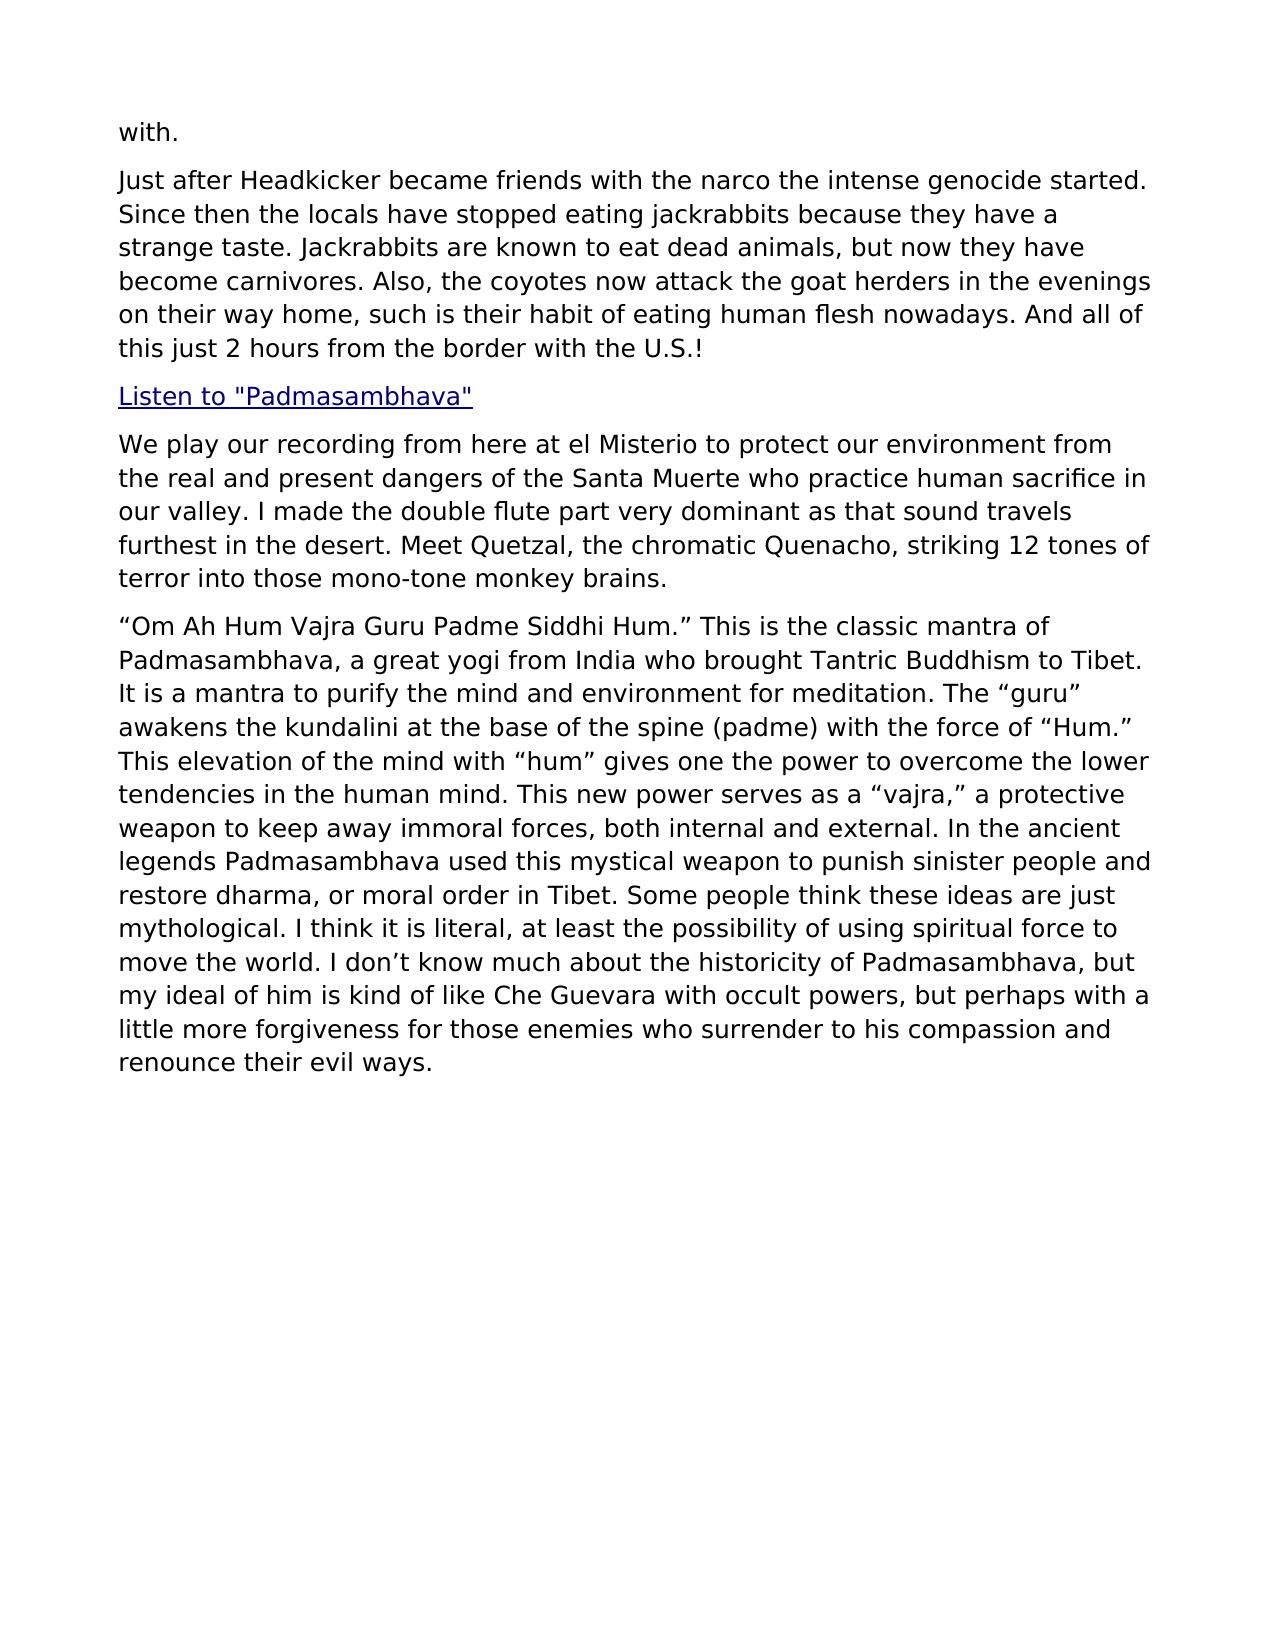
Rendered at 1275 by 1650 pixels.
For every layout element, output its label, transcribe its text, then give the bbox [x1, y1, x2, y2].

text “Om Ah Hum Vajra Guru Padme Siddhi Hum.” This is the classic mantra of Padmasambhava, a great yogi from India who brought Tantric Buddhism to Tibet. It is a mantra to purify the mind and environment for meditation. The “guru” awakens the kundalini at the base of the spine (padme) with the force of “Hum.” This elevation of the mind with “hum” gives one the power to overcome the lower tendencies in the human mind. This new power serves as a “vajra,” a protective weapon to keep away immoral forces, both internal and external. In the ancient legends Padmasambhava used this mystical weapon to punish sinister people and restore dharma, or moral order in Tibet. Some people think these ideas are just mythological. I think it is literal, at least the possibility of using spiritual force to move the world. I don’t know much about the historicity of Padmasambhava, but my ideal of him is kind of like Che Guevara with occult powers, but perhaps with a little more forgiveness for those enemies who surrender to his compassion and renounce their evil ways. [118, 612, 1157, 1078]
text Listen to "Padmasambhava" [118, 382, 1157, 411]
text with. [118, 118, 1157, 147]
text We play our recording from here at el Misterio to protect our environment from the real and present dangers of the Santa Muerte who practice human sacrifice in our valley. I made the double flute part very dominant as that sound travels furthest in the desert. Meet Quetzal, the chromatic Quenacho, striking 12 tones of terror into those mono-tone monkey brains. [118, 430, 1157, 593]
text Just after Headkicker became friends with the narco the intense genocide started. Since then the locals have stopped eating jackrabbits because they have a strange taste. Jackrabbits are known to eat dead animals, but now they have become carnivores. Also, the coyotes now attack the goat herders in the evenings on their way home, such is their habit of eating human flesh nowadays. And all of this just 2 hours from the border with the U.S.! [118, 166, 1157, 363]
